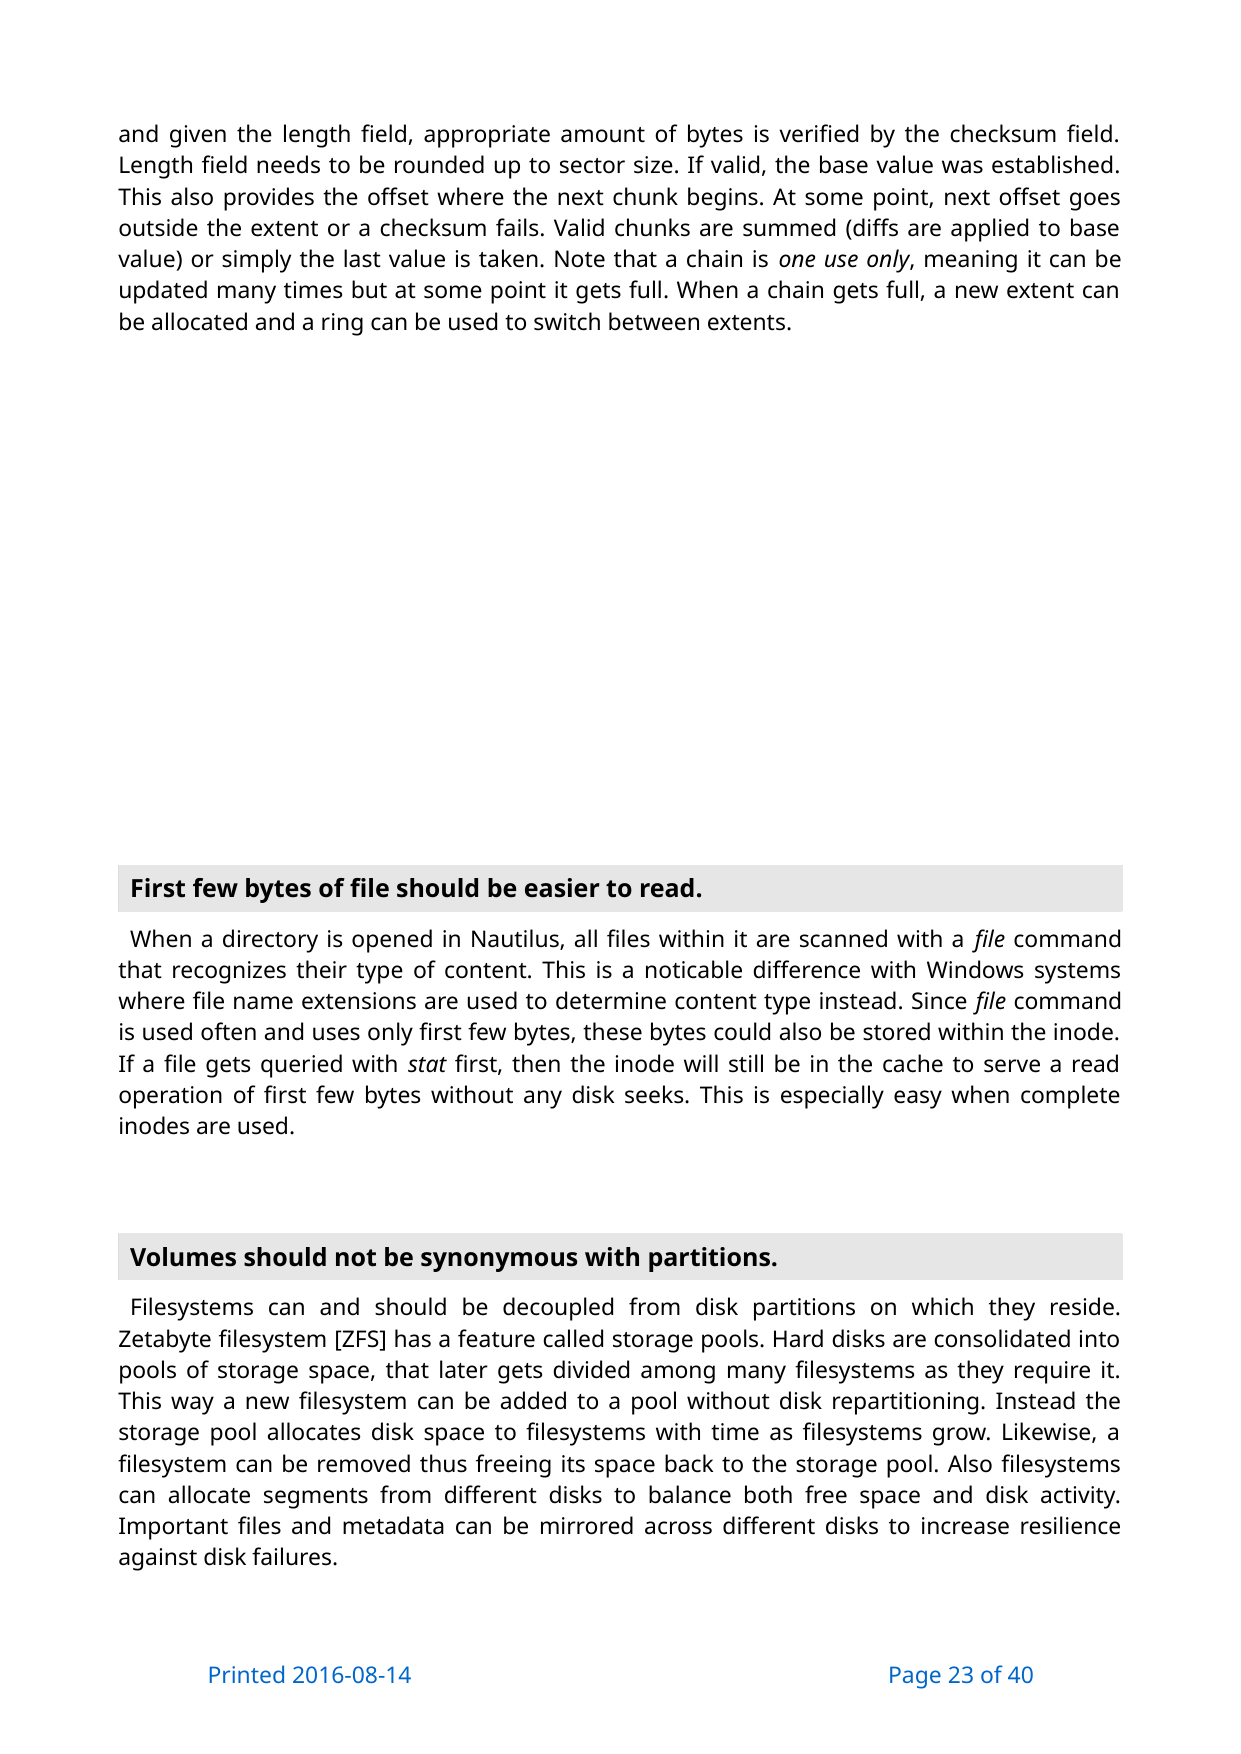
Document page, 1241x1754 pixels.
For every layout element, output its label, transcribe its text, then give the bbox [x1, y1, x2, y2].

text When a directory is opened in Nautilus, all files within it are scanned with a file command that recognizes their type of content. This is a noticable difference with Windows systems where file name extensions are used to determine content type instead. Since file command is used often and uses only first few bytes, these bytes could also be stored within the inode. If a file gets queried with stat first, then the inode will still be in the cache to serve a read operation of first few bytes without any disk seeks. This is especially easy when complete inodes are used. [118, 923, 1122, 1141]
subtitle First few bytes of file should be easier to read. [119, 866, 1122, 911]
text and given the length field, appropriate amount of bytes is verified by the checksum field. Length field needs to be rounded up to sector size. If valid, the base value was established. This also provides the offset where the next chunk begins. At some point, next offset goes outside the extent or a checksum fails. Valid chunks are summed (diffs are applied to base value) or simply the last value is taken. Note that a chain is one use only, meaning it can be updated many times but at some point it gets full. When a chain gets full, a new extent can be allocated and a ring can be used to switch between extents. [118, 118, 1122, 337]
text Filesystems can and should be decoupled from disk partitions on which they reside. Zetabyte filesystem [ZFS] has a feature called storage pools. Hard disks are consolidated into pools of storage space, that later gets divided among many filesystems as they require it. This way a new filesystem can be added to a pool without disk repartitioning. Instead the storage pool allocates disk space to filesystems with time as filesystems grow. Likewise, a filesystem can be removed thus freeing its space back to the storage pool. Also filesystems can allocate segments from different disks to balance both free space and disk activity. Important files and metadata can be mirrored across different disks to increase resilience against disk failures. [118, 1291, 1122, 1573]
subtitle Volumes should not be synonymous with partitions. [119, 1235, 1122, 1279]
